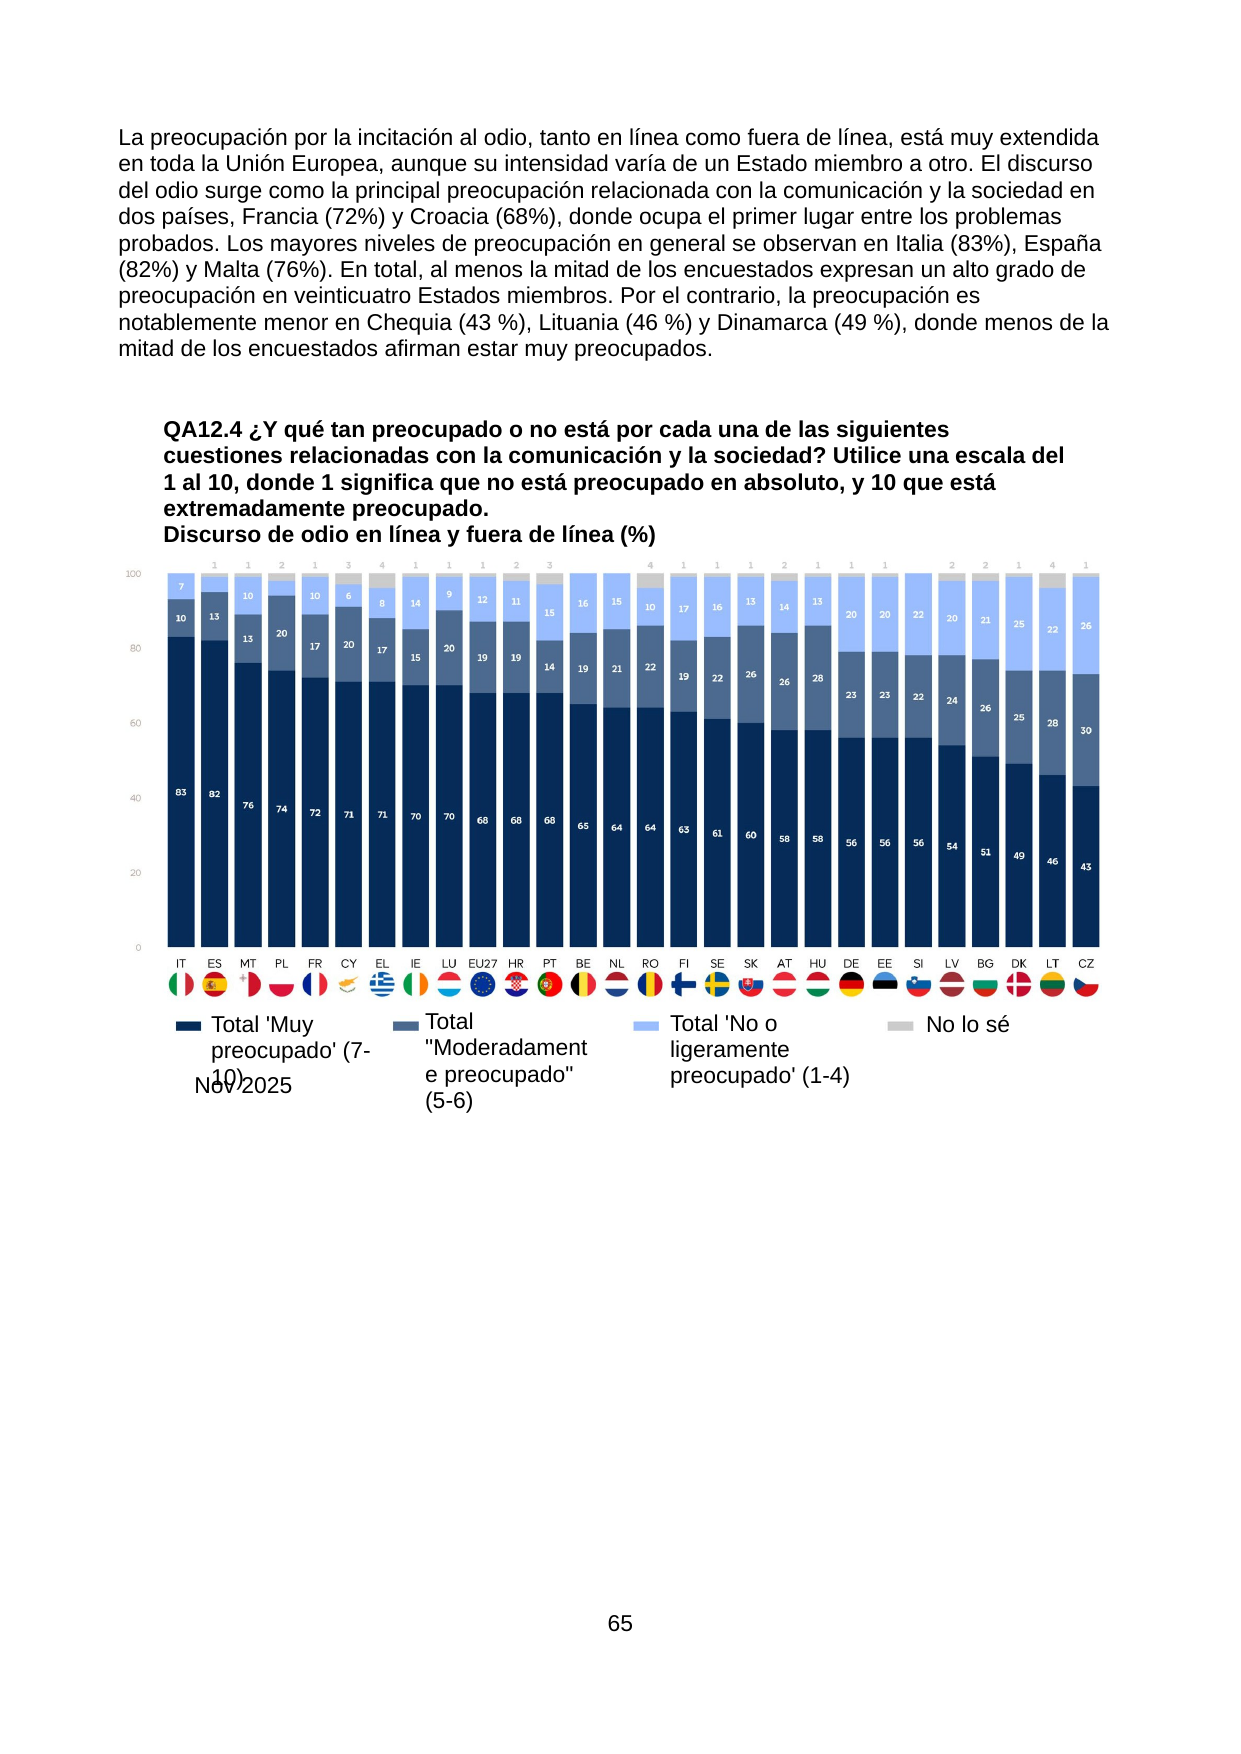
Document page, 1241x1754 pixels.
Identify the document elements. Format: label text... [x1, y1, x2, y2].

picture [121, 557, 1102, 1008]
picture [168, 1012, 918, 1034]
text La preocupación por la incitación al odio, tanto en línea como fuera de línea, está muy extendida en toda la Unión Europea, aunque su intensidad varía de un Estado miembro a otro. El discurso del odio surge como la principal preocupación relacionada con la comunicación y la sociedad en dos países, Francia (72%) y Croacia (68%), donde ocupa el primer lugar entre los problemas probados. Los mayores niveles de preocupación en general se observan en Italia (83%), España (82%) y Malta (76%). En total, al menos la mitad de los encuestados expresan un alto grado de preocupación en veinticuatro Estados miembros. Por el contrario, la preocupación es notablemente menor en Chequia (43 %), Lituania (46 %) y Dinamarca (49 %), donde menos de la mitad de los encuestados afirman estar muy preocupados. [118, 124, 1122, 361]
